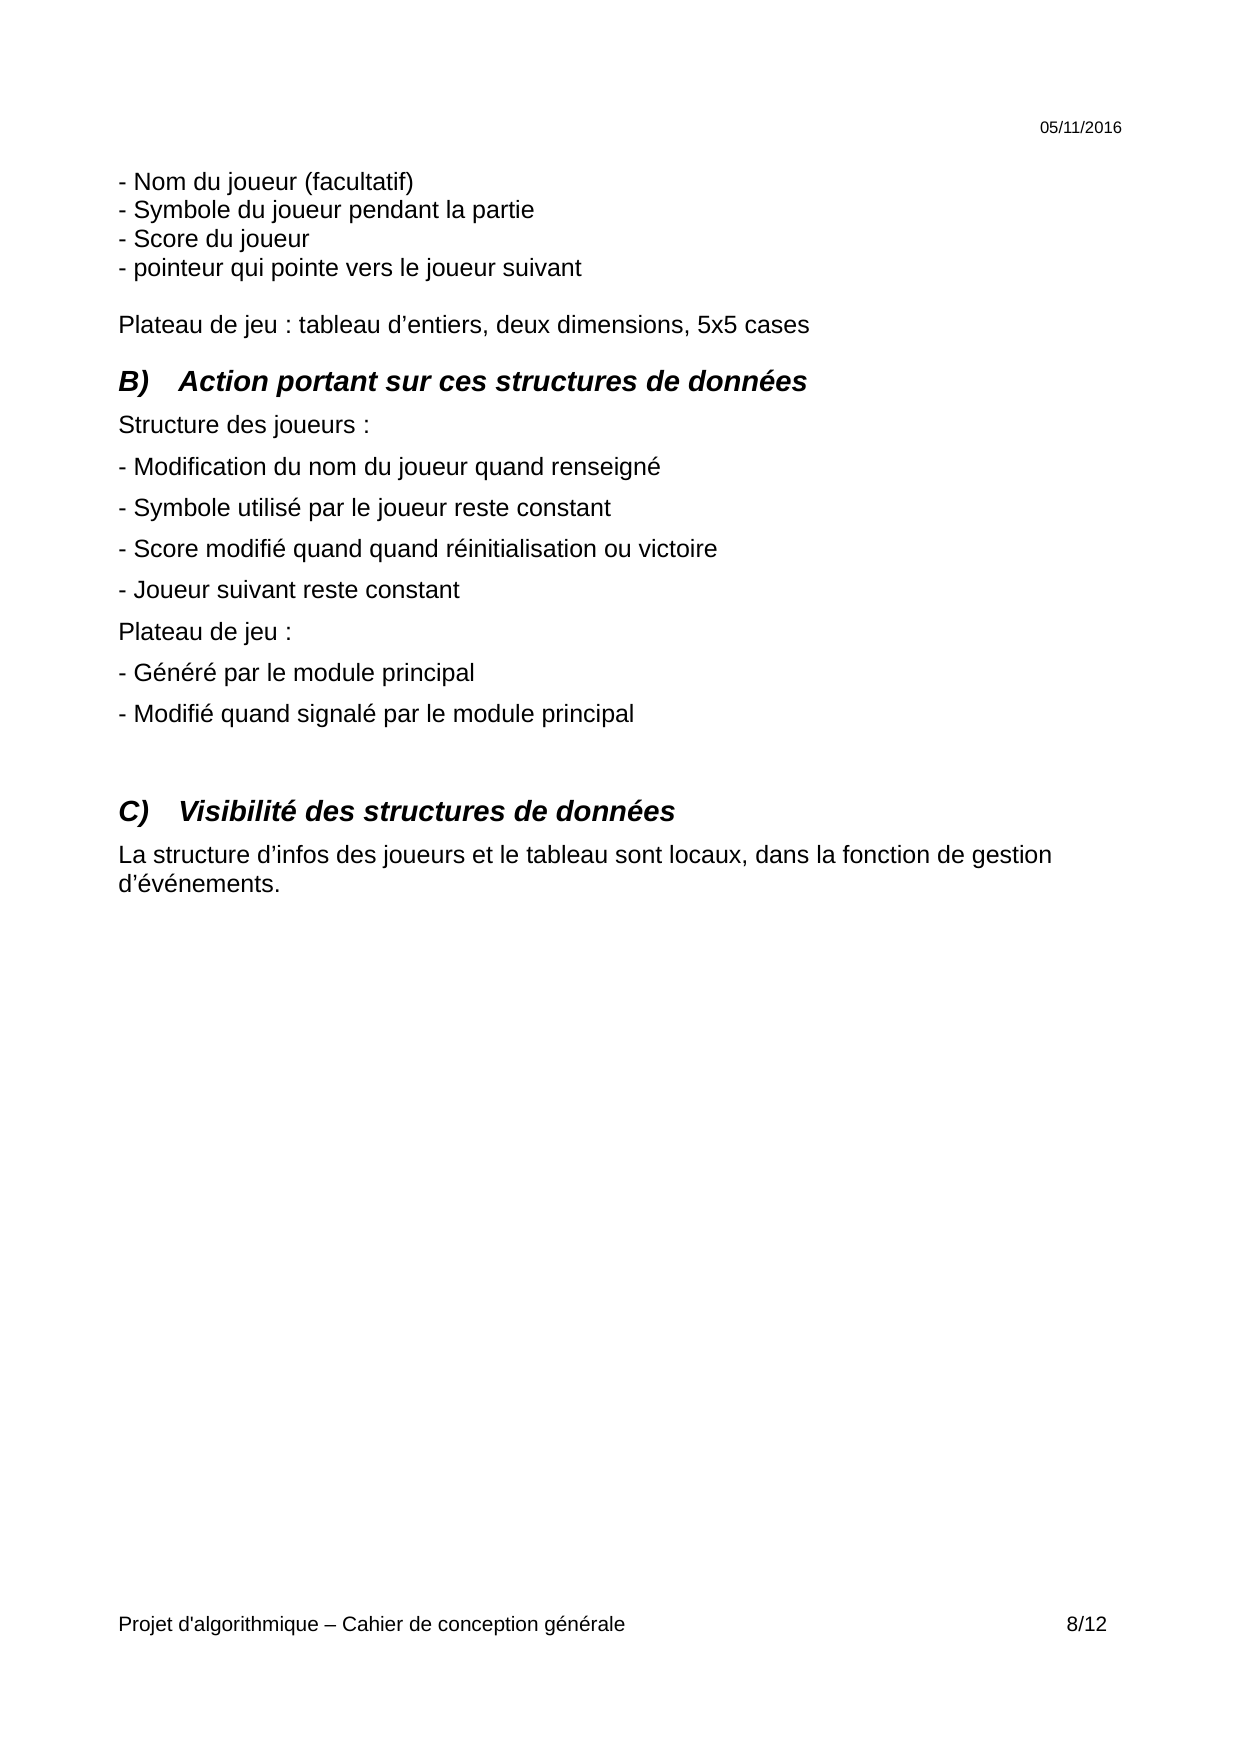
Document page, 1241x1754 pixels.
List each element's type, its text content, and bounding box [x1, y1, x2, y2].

text - Score du joueur [118, 224, 1122, 253]
text Plateau de jeu : [118, 617, 1122, 645]
text - Nom du joueur (facultatif) [118, 167, 1122, 196]
text - Symbole utilisé par le joueur reste constant [118, 493, 1122, 522]
text - Symbole du joueur pendant la partie [118, 196, 1122, 224]
text Structure des joueurs : [118, 410, 1122, 439]
text - pointeur qui pointe vers le joueur suivant [118, 253, 1122, 282]
subtitle Action portant sur ces structures de données [118, 364, 1122, 398]
text - Score modifié quand quand réinitialisation ou victoire [118, 534, 1122, 563]
text - Généré par le module principal [118, 658, 1122, 687]
text Plateau de jeu : tableau d’entiers, deux dimensions, 5x5 cases [118, 311, 1122, 339]
subtitle Visibilité des structures de données [118, 794, 1122, 828]
text - Joueur suivant reste constant [118, 575, 1122, 604]
text La structure d’infos des joueurs et le tableau sont locaux, dans la fonction de gestion d’événements. [118, 840, 1122, 898]
text - Modifié quand signalé par le module principal [118, 699, 1122, 728]
text - Modification du nom du joueur quand renseigné [118, 452, 1122, 480]
